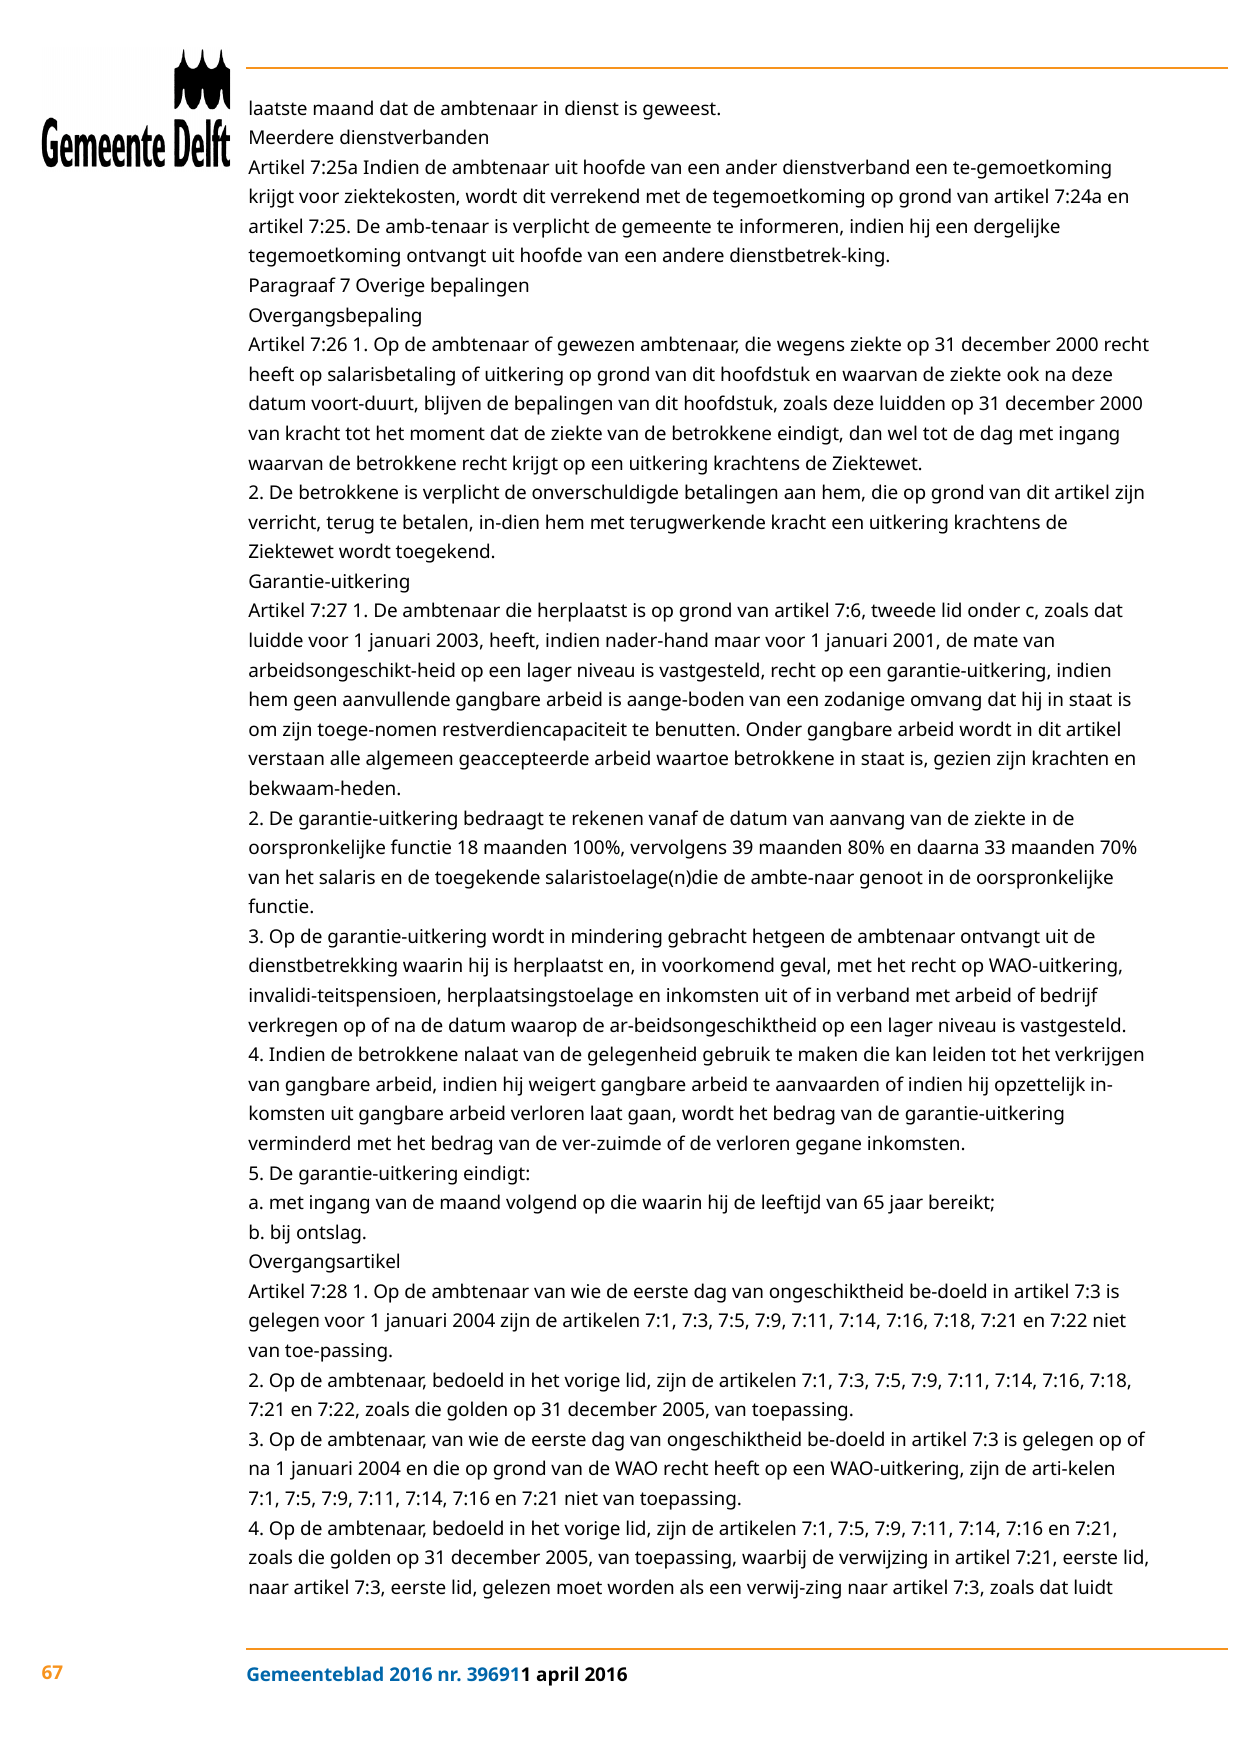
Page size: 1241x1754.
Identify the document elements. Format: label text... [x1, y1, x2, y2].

text Garantie-uitkering [248, 568, 1152, 594]
text 3. Op de ambtenaar, van wie de eerste dag van ongeschiktheid be-doeld in artikel 7:3 is gelegen op of na 1 januari 2004 en die op grond van de WAO recht heeft op een WAO-uitkering, zijn de arti-kelen 7:1, 7:5, 7:9, 7:11, 7:14, 7:16 en 7:21 niet van toepassing. [248, 1426, 1152, 1511]
text laatste maand dat de ambtenaar in dienst is geweest. [248, 95, 1152, 121]
text 3. Op de garantie-uitkering wordt in mindering gebracht hetgeen de ambtenaar ontvangt uit de dienstbetrekking waarin hij is herplaatst en, in voorkomend geval, met het recht op WAO-uitkering, invalidi-teitspensioen, herplaatsingstoelage en inkomsten uit of in verband met arbeid of bedrijf verkregen op of na de datum waarop de ar-beidsongeschiktheid op een lager niveau is vastgesteld. [248, 923, 1152, 1038]
text 5. De garantie-uitkering eindigt: [248, 1160, 1152, 1186]
text Overgangsbepaling [248, 302, 1152, 328]
text Artikel 7:28 1. Op de ambtenaar van wie de eerste dag van ongeschiktheid be-doeld in artikel 7:3 is gelegen voor 1 januari 2004 zijn de artikelen 7:1, 7:3, 7:5, 7:9, 7:11, 7:14, 7:16, 7:18, 7:21 en 7:22 niet van toe-passing. [248, 1278, 1152, 1363]
picture [41, 47, 231, 172]
text 2. De garantie-uitkering bedraagt te rekenen vanaf de datum van aanvang van de ziekte in de oorspronkelijke functie 18 maanden 100%, vervolgens 39 maanden 80% en daarna 33 maanden 70% van het salaris en de toegekende salaristoelage(n)die de ambte-naar genoot in de oorspronkelijke functie. [248, 805, 1152, 919]
text Overgangsartikel [248, 1248, 1152, 1274]
text 4. Indien de betrokkene nalaat van de gelegenheid gebruik te maken die kan leiden tot het verkrijgen van gangbare arbeid, indien hij weigert gangbare arbeid te aanvaarden of indien hij opzettelijk in-komsten uit gangbare arbeid verloren laat gaan, wordt het bedrag van de garantie-uitkering verminderd met het bedrag van de ver-zuimde of de verloren gegane inkomsten. [248, 1041, 1152, 1156]
text Paragraaf 7 Overige bepalingen [248, 272, 1152, 298]
text 2. De betrokkene is verplicht de onverschuldigde betalingen aan hem, die op grond van dit artikel zijn verricht, terug te betalen, in-dien hem met terugwerkende kracht een uitkering krachtens de Ziektewet wordt toegekend. [248, 479, 1152, 564]
text b. bij ontslag. [248, 1219, 1152, 1245]
text Meerdere dienstverbanden [248, 124, 1152, 150]
text 2. Op de ambtenaar, bedoeld in het vorige lid, zijn de artikelen 7:1, 7:3, 7:5, 7:9, 7:11, 7:14, 7:16, 7:18, 7:21 en 7:22, zoals die golden op 31 december 2005, van toepassing. [248, 1367, 1152, 1422]
text a. met ingang van de maand volgend op die waarin hij de leeftijd van 65 jaar bereikt; [248, 1189, 1152, 1215]
text Artikel 7:26 1. Op de ambtenaar of gewezen ambtenaar, die wegens ziekte op 31 december 2000 recht heeft op salarisbetaling of uitkering op grond van dit hoofdstuk en waarvan de ziekte ook na deze datum voort-duurt, blijven de bepalingen van dit hoofdstuk, zoals deze luidden op 31 december 2000 van kracht tot het moment dat de ziekte van de betrokkene eindigt, dan wel tot de dag met ingang waarvan de betrokkene recht krijgt op een uitkering krachtens de Ziektewet. [248, 331, 1152, 476]
text Artikel 7:27 1. De ambtenaar die herplaatst is op grond van artikel 7:6, tweede lid onder c, zoals dat luidde voor 1 januari 2003, heeft, indien nader-hand maar voor 1 januari 2001, de mate van arbeidsongeschikt-heid op een lager niveau is vastgesteld, recht op een garantie-uitkering, indien hem geen aanvullende gangbare arbeid is aange-boden van een zodanige omvang dat hij in staat is om zijn toege-nomen restverdiencapaciteit te benutten. Onder gangbare arbeid wordt in dit artikel verstaan alle algemeen geaccepteerde arbeid waartoe betrokkene in staat is, gezien zijn krachten en bekwaam-heden. [248, 598, 1152, 801]
text 4. Op de ambtenaar, bedoeld in het vorige lid, zijn de artikelen 7:1, 7:5, 7:9, 7:11, 7:14, 7:16 en 7:21, zoals die golden op 31 december 2005, van toepassing, waarbij de verwijzing in artikel 7:21, eerste lid, naar artikel 7:3, eerste lid, gelezen moet worden als een verwij-zing naar artikel 7:3, zoals dat luidt [248, 1515, 1152, 1600]
text Artikel 7:25a Indien de ambtenaar uit hoofde van een ander dienstverband een te-gemoetkoming krijgt voor ziektekosten, wordt dit verrekend met de tegemoetkoming op grond van artikel 7:24a en artikel 7:25. De amb-tenaar is verplicht de gemeente te informeren, indien hij een dergelijke tegemoetkoming ontvangt uit hoofde van een andere dienstbetrek-king. [248, 154, 1152, 268]
